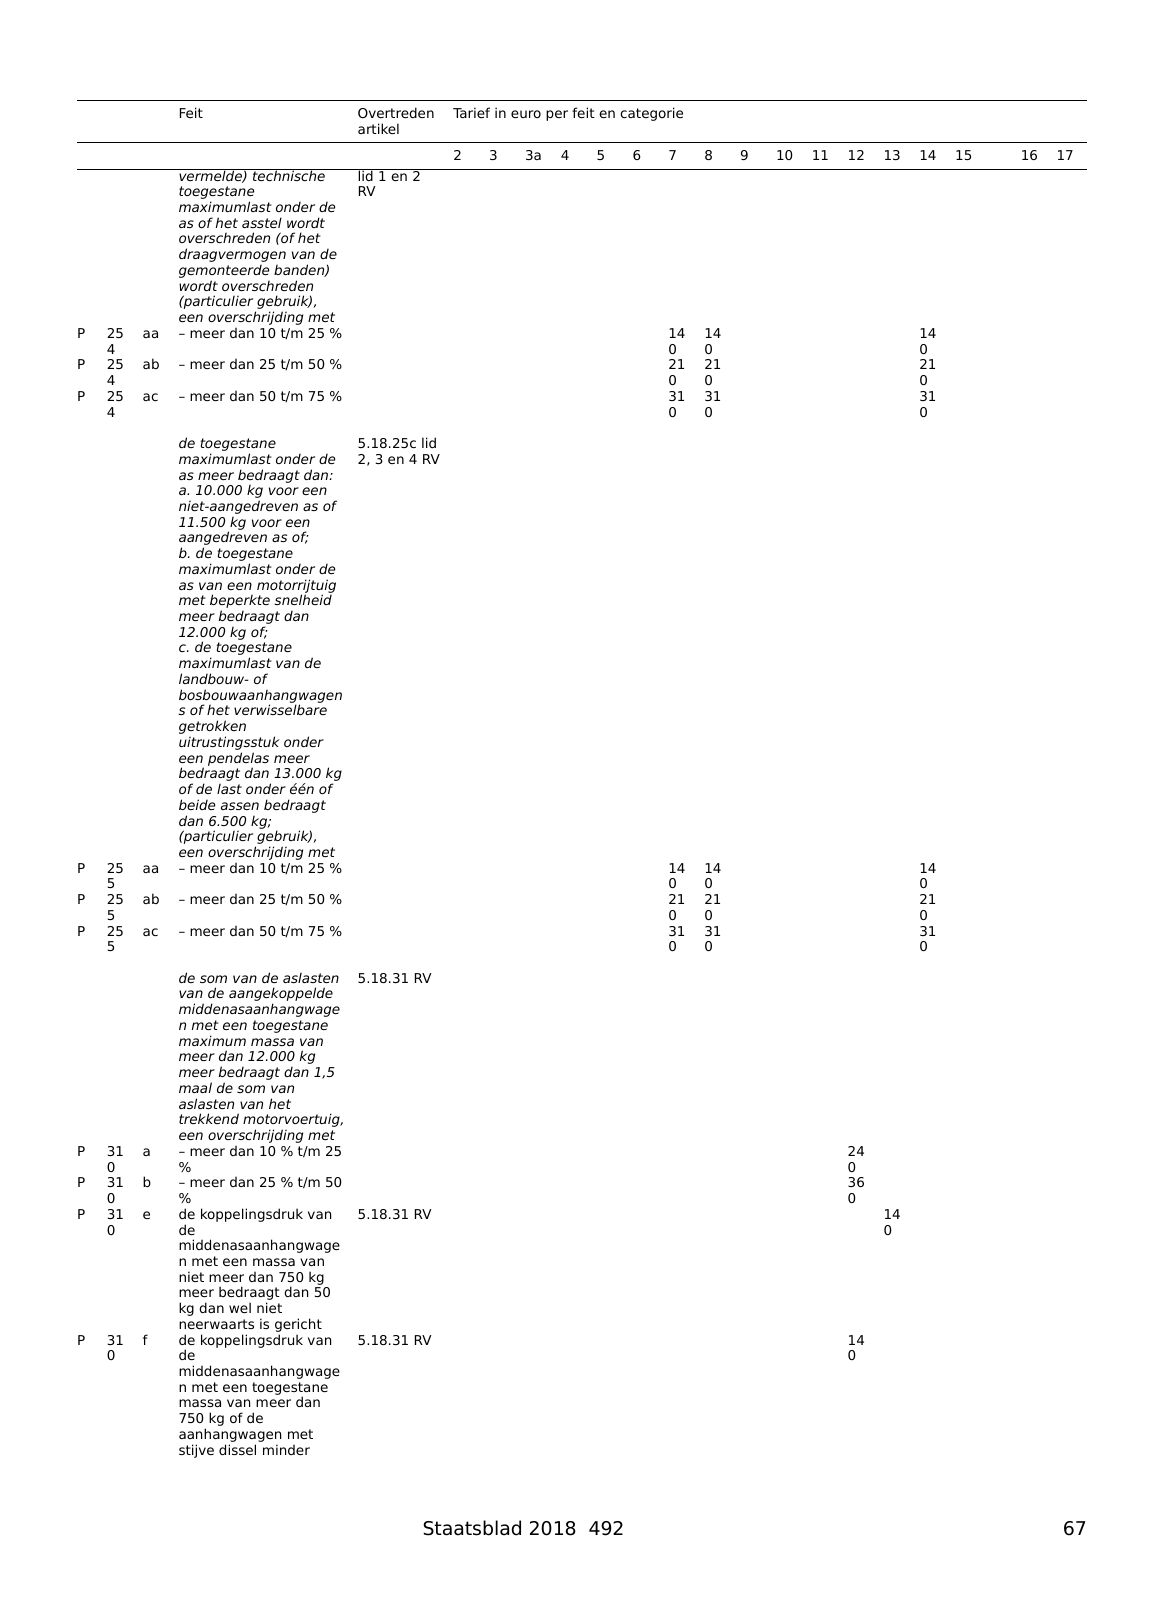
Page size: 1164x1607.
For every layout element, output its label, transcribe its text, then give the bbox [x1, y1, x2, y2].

table_cell [806, 326, 841, 357]
table_cell [734, 170, 770, 326]
table_cell [1051, 955, 1087, 971]
table_cell – meer dan 25 t/m 50 % [172, 357, 352, 389]
table_cell [483, 357, 519, 389]
table_cell aa [136, 326, 172, 357]
table_cell [841, 436, 877, 861]
table_cell vermelde) technische toegestane maximumlast onder de as of het asstel wordt overschreden (of het draagvermogen van de gemonteerde banden) wordt overschreden (particulier gebruik), een overschrijding met [172, 170, 352, 326]
table_cell [101, 420, 136, 436]
table_cell 210 [662, 357, 698, 389]
table_cell [877, 326, 913, 357]
table_cell [806, 1175, 841, 1207]
table_cell [1051, 1333, 1087, 1458]
table_cell [806, 924, 841, 955]
table_cell [734, 389, 770, 420]
table_cell [1051, 1144, 1087, 1175]
table_cell e [136, 1207, 172, 1332]
table_cell [483, 861, 519, 892]
table_cell [483, 924, 519, 955]
table_cell [1051, 1207, 1087, 1332]
table_cell 310 [662, 389, 698, 420]
table_cell 310 [698, 924, 734, 955]
table_cell 255 [101, 924, 136, 955]
table_cell [447, 170, 483, 326]
table_cell [841, 1207, 877, 1332]
table_cell [698, 436, 734, 861]
table_cell a [136, 1144, 172, 1175]
table_cell – meer dan 50 t/m 75 % [172, 924, 352, 955]
table_cell [77, 170, 101, 326]
table_cell [519, 389, 555, 420]
table_cell [519, 924, 555, 955]
table_cell [483, 892, 519, 923]
table_cell [806, 436, 841, 861]
table_cell [483, 1207, 519, 1332]
table_cell [519, 1333, 555, 1458]
table_cell [626, 892, 662, 923]
table_cell [1015, 389, 1051, 420]
table_cell [447, 1144, 483, 1175]
table_cell [447, 924, 483, 955]
table_cell [172, 143, 352, 168]
table_cell [352, 420, 447, 436]
table_cell [555, 170, 591, 326]
table_cell [734, 1144, 770, 1175]
table_cell [626, 1333, 662, 1458]
table_cell 13 [877, 143, 913, 168]
table_cell [913, 1333, 949, 1458]
table_cell [1051, 326, 1087, 357]
table_cell [841, 971, 877, 1144]
table_cell [841, 170, 877, 326]
table_cell [626, 971, 662, 1144]
table_cell 4 [555, 143, 591, 168]
table_cell – meer dan 50 t/m 75 % [172, 389, 352, 420]
table_cell [352, 1175, 447, 1207]
table_cell P [77, 892, 101, 923]
table_cell [698, 170, 734, 326]
table_cell [136, 143, 172, 168]
table_cell [519, 971, 555, 1144]
table_cell [555, 1144, 591, 1175]
table_cell 5.18.31 RV [352, 1333, 447, 1458]
table_cell [1051, 389, 1087, 420]
table_header Tarief in euro per feit en categorie [447, 101, 1087, 142]
table_cell [591, 170, 626, 326]
table_cell [806, 971, 841, 1144]
table_cell [949, 170, 1015, 326]
table_cell [591, 892, 626, 923]
table_cell 210 [662, 892, 698, 923]
table_cell [877, 357, 913, 389]
table_cell 6 [626, 143, 662, 168]
table_cell 255 [101, 892, 136, 923]
table_cell [591, 1175, 626, 1207]
table_cell [352, 389, 447, 420]
table_cell P [77, 326, 101, 357]
table_cell 14 [913, 143, 949, 168]
table_cell [447, 357, 483, 389]
table_cell [949, 357, 1015, 389]
table_cell 8 [698, 143, 734, 168]
table_cell 7 [662, 143, 698, 168]
table_cell [77, 436, 101, 861]
table_cell [483, 436, 519, 861]
table_cell [662, 1333, 698, 1458]
table_cell [1051, 170, 1087, 326]
table_cell [77, 971, 101, 1144]
table_cell 12 [841, 143, 877, 168]
table_cell [949, 892, 1015, 923]
table_cell [841, 420, 877, 436]
table_cell [949, 955, 1015, 971]
table_cell [841, 389, 877, 420]
table_cell – meer dan 25 t/m 50 % [172, 892, 352, 923]
table_cell lid 1 en 2 RV [352, 170, 447, 326]
table_cell [770, 326, 806, 357]
table_cell [877, 971, 913, 1144]
table_cell [352, 326, 447, 357]
table_cell [770, 1144, 806, 1175]
table_cell [841, 955, 877, 971]
table_cell [352, 892, 447, 923]
table_cell [949, 420, 1015, 436]
table_cell 254 [101, 389, 136, 420]
table_cell [172, 955, 352, 971]
table_cell [483, 1333, 519, 1458]
table_cell [734, 892, 770, 923]
table_header [136, 101, 172, 142]
table_cell [591, 326, 626, 357]
table_cell [136, 955, 172, 971]
table_cell [1051, 971, 1087, 1144]
table_cell [591, 1207, 626, 1332]
table_cell [913, 1175, 949, 1207]
table_cell 15 [949, 143, 1015, 168]
table_cell 310 [913, 389, 949, 420]
table_cell [806, 170, 841, 326]
table_cell [626, 1207, 662, 1332]
table_cell 9 [734, 143, 770, 168]
table_cell P [77, 357, 101, 389]
table_cell [1015, 326, 1051, 357]
table_cell [841, 326, 877, 357]
table_cell [949, 924, 1015, 955]
table_cell 240 [841, 1144, 877, 1175]
table_cell [698, 1207, 734, 1332]
table_cell [483, 1175, 519, 1207]
table_cell de som van de aslasten van de aangekoppelde middenasaanhangwagen met een toegestane maximum massa van meer dan 12.000 kg meer bedraagt dan 1,5 maal de som van aslasten van het trekkend motorvoertuig, een overschrijding met [172, 971, 352, 1144]
table_cell [770, 436, 806, 861]
table_cell [734, 1207, 770, 1332]
table_cell [447, 1333, 483, 1458]
table_cell [519, 420, 555, 436]
table_cell 310 [913, 924, 949, 955]
table_cell [770, 892, 806, 923]
table_cell P [77, 861, 101, 892]
table_cell b [136, 1175, 172, 1207]
table_cell [555, 1175, 591, 1207]
table_cell [662, 1207, 698, 1332]
table_cell [770, 861, 806, 892]
table_cell [949, 861, 1015, 892]
table_cell f [136, 1333, 172, 1458]
table_cell [877, 389, 913, 420]
table_cell [770, 1175, 806, 1207]
table_cell [734, 955, 770, 971]
table_cell [447, 1175, 483, 1207]
table_cell – meer dan 25 % t/m 50 % [172, 1175, 352, 1207]
table_cell 140 [698, 861, 734, 892]
table_cell [949, 389, 1015, 420]
table_cell [806, 420, 841, 436]
table_cell [591, 971, 626, 1144]
table_cell 5 [591, 143, 626, 168]
table_cell [877, 1333, 913, 1458]
table_cell [77, 955, 101, 971]
table_cell [626, 1144, 662, 1175]
table_cell [698, 955, 734, 971]
table_cell [136, 170, 172, 326]
table_cell [913, 955, 949, 971]
table_cell [483, 389, 519, 420]
table_cell [591, 924, 626, 955]
table_cell – meer dan 10 t/m 25 % [172, 861, 352, 892]
table_cell [662, 170, 698, 326]
table_cell [626, 420, 662, 436]
table_cell [447, 436, 483, 861]
table_cell de koppelingsdruk van de middenasaanhangwagen met een toegestane massa van meer dan 750 kg of de aanhangwagen met stijve dissel minder [172, 1333, 352, 1458]
table_header Feit [172, 101, 352, 142]
table_cell 310 [101, 1333, 136, 1458]
table_cell [1015, 436, 1051, 861]
table_cell [913, 971, 949, 1144]
table_cell 2 [447, 143, 483, 168]
table_cell 310 [101, 1144, 136, 1175]
table_cell [1051, 892, 1087, 923]
table_cell 3a [519, 143, 555, 168]
table_cell [626, 389, 662, 420]
table_cell [770, 971, 806, 1144]
table_cell [136, 971, 172, 1144]
table_cell [101, 971, 136, 1144]
table_cell [101, 436, 136, 861]
table_cell [841, 861, 877, 892]
table_cell [734, 357, 770, 389]
table_cell [1051, 1175, 1087, 1207]
table_cell [770, 357, 806, 389]
table_cell [698, 1333, 734, 1458]
table_cell 210 [698, 357, 734, 389]
table_cell [1015, 892, 1051, 923]
table_cell 140 [662, 861, 698, 892]
table_cell de toegestane maximumlast onder de as meer bedraagt dan: a. 10.000 kg voor een niet-aangedreven as of 11.500 kg voor een aangedreven as of; b. de toegestane maximumlast onder de as van een motorrijtuig met beperkte snelheid meer bedraagt dan 12.000 kg of; c. de toegestane maximumlast van de landbouw- of bosbouwaanhangwagens of het verwisselbare getrokken uitrustingsstuk onder een pendelas meer bedraagt dan 13.000 kg of de last onder één of beide assen bedraagt dan 6.500 kg; (particulier gebruik), een overschrijding met [172, 436, 352, 861]
table_cell [662, 955, 698, 971]
table_cell [734, 971, 770, 1144]
table_cell [770, 420, 806, 436]
table_cell [949, 1175, 1015, 1207]
table_cell P [77, 1207, 101, 1332]
table_cell ac [136, 924, 172, 955]
table_cell 254 [101, 326, 136, 357]
table_cell [877, 1175, 913, 1207]
table_cell [1015, 971, 1051, 1144]
table_cell 140 [662, 326, 698, 357]
table_cell [555, 955, 591, 971]
table_cell aa [136, 861, 172, 892]
table_cell [949, 971, 1015, 1144]
table_cell [555, 1207, 591, 1332]
table_cell [877, 861, 913, 892]
table_cell [877, 955, 913, 971]
table_cell [555, 326, 591, 357]
table_cell [555, 971, 591, 1144]
table_cell [352, 924, 447, 955]
table_header [101, 101, 136, 142]
table_cell ab [136, 892, 172, 923]
table_cell [626, 955, 662, 971]
table_cell [555, 1333, 591, 1458]
table_header [77, 101, 101, 142]
table_cell [734, 1175, 770, 1207]
table_cell [877, 170, 913, 326]
table_cell [352, 143, 447, 168]
table_cell [555, 924, 591, 955]
table_cell [1051, 357, 1087, 389]
table_cell [101, 143, 136, 168]
table_cell – meer dan 10 % t/m 25 % [172, 1144, 352, 1175]
table_cell [949, 326, 1015, 357]
table_cell [1015, 924, 1051, 955]
table_cell [734, 436, 770, 861]
table_cell [841, 357, 877, 389]
table_cell [770, 1207, 806, 1332]
table_cell – meer dan 10 t/m 25 % [172, 326, 352, 357]
table_cell [352, 861, 447, 892]
table_cell 5.18.25c lid 2, 3 en 4 RV [352, 436, 447, 861]
table_cell [1015, 955, 1051, 971]
table_cell [1051, 420, 1087, 436]
table_cell [591, 436, 626, 861]
table_cell [626, 861, 662, 892]
table_cell [519, 955, 555, 971]
table_cell [483, 971, 519, 1144]
table_cell 16 [1015, 143, 1051, 168]
table_cell [770, 1333, 806, 1458]
table_cell 140 [913, 326, 949, 357]
table_cell [447, 892, 483, 923]
table_cell [101, 955, 136, 971]
table_cell [447, 420, 483, 436]
table_cell [698, 1144, 734, 1175]
table_cell [806, 1333, 841, 1458]
table_cell [734, 861, 770, 892]
table_cell [806, 357, 841, 389]
table_cell [483, 955, 519, 971]
table_cell 360 [841, 1175, 877, 1207]
table_cell [806, 955, 841, 971]
table_cell 17 [1051, 143, 1087, 168]
table_cell P [77, 1144, 101, 1175]
table_cell [913, 170, 949, 326]
table_cell [447, 971, 483, 1144]
table_cell [626, 357, 662, 389]
table_cell [841, 892, 877, 923]
table_cell [555, 357, 591, 389]
table_cell [77, 143, 101, 168]
table_cell [662, 971, 698, 1144]
table_cell P [77, 1175, 101, 1207]
table_cell [1015, 861, 1051, 892]
table_cell [626, 924, 662, 955]
table_cell [841, 924, 877, 955]
table_cell [698, 420, 734, 436]
table_cell [136, 420, 172, 436]
table_cell [591, 955, 626, 971]
table_cell [555, 420, 591, 436]
table_cell [698, 1175, 734, 1207]
table_cell [806, 1144, 841, 1175]
table_cell [519, 170, 555, 326]
table_cell [519, 861, 555, 892]
table_cell [734, 924, 770, 955]
table_cell 3 [483, 143, 519, 168]
table_cell [591, 861, 626, 892]
table_cell [519, 357, 555, 389]
table_cell [949, 1144, 1015, 1175]
table_cell [734, 326, 770, 357]
table_cell 140 [841, 1333, 877, 1458]
table_cell [591, 389, 626, 420]
table_cell 310 [698, 389, 734, 420]
table_cell [519, 436, 555, 861]
table_cell [1015, 1207, 1051, 1332]
table_cell 210 [698, 892, 734, 923]
table_cell [1015, 357, 1051, 389]
table_cell [806, 861, 841, 892]
table_cell [770, 955, 806, 971]
table_cell 11 [806, 143, 841, 168]
table_cell [806, 389, 841, 420]
table_cell [698, 971, 734, 1144]
table_cell [447, 326, 483, 357]
table_cell 210 [913, 892, 949, 923]
table_cell [483, 170, 519, 326]
table_cell [1051, 436, 1087, 861]
table_cell 140 [913, 861, 949, 892]
table_cell 310 [662, 924, 698, 955]
table_cell [1051, 861, 1087, 892]
table_cell 5.18.31 RV [352, 971, 447, 1144]
table_header Overtreden artikel [352, 101, 447, 142]
table_cell [877, 892, 913, 923]
table_cell [555, 892, 591, 923]
table_cell [591, 1333, 626, 1458]
table_cell [447, 389, 483, 420]
table_cell P [77, 389, 101, 420]
table_cell [626, 170, 662, 326]
table_cell [913, 420, 949, 436]
table_cell de koppelingsdruk van de middenasaanhangwagen met een massa van niet meer dan 750 kg meer bedraagt dan 50 kg dan wel niet neerwaarts is gericht [172, 1207, 352, 1332]
table_cell [877, 436, 913, 861]
table_cell [662, 1144, 698, 1175]
table_cell [662, 1175, 698, 1207]
table_cell [519, 1207, 555, 1332]
table_cell [483, 420, 519, 436]
table_cell [519, 326, 555, 357]
table_cell [172, 420, 352, 436]
table_cell [519, 1175, 555, 1207]
table_cell [555, 436, 591, 861]
table_cell [352, 357, 447, 389]
table_cell [352, 955, 447, 971]
table_cell [591, 1144, 626, 1175]
table_cell [626, 326, 662, 357]
table_cell [949, 1333, 1015, 1458]
table_cell [949, 436, 1015, 861]
table_cell [877, 1144, 913, 1175]
table_cell [913, 1207, 949, 1332]
table_cell [519, 1144, 555, 1175]
table_cell 255 [101, 861, 136, 892]
table_cell [1015, 170, 1051, 326]
table_cell [555, 861, 591, 892]
table_cell [1015, 1175, 1051, 1207]
table_cell [806, 892, 841, 923]
table_cell [1051, 924, 1087, 955]
table_cell [1015, 420, 1051, 436]
table_cell [447, 955, 483, 971]
table_cell ab [136, 357, 172, 389]
table_cell [770, 170, 806, 326]
table_cell [591, 357, 626, 389]
table_cell [77, 420, 101, 436]
table_cell ac [136, 389, 172, 420]
table_cell [877, 420, 913, 436]
table_cell 10 [770, 143, 806, 168]
table_cell [555, 389, 591, 420]
table_cell [483, 1144, 519, 1175]
table_cell [626, 1175, 662, 1207]
table_cell [626, 436, 662, 861]
table_cell [770, 924, 806, 955]
table_cell [770, 389, 806, 420]
table_cell [734, 420, 770, 436]
table_cell 310 [101, 1175, 136, 1207]
table_cell [447, 861, 483, 892]
table_cell [1015, 1144, 1051, 1175]
table_cell 140 [877, 1207, 913, 1332]
table_cell 254 [101, 357, 136, 389]
table_cell [519, 892, 555, 923]
table_cell P [77, 1333, 101, 1458]
table_cell P [77, 924, 101, 955]
table_cell [913, 1144, 949, 1175]
table_cell [662, 436, 698, 861]
table_cell [1015, 1333, 1051, 1458]
table_cell [591, 420, 626, 436]
table_cell [877, 924, 913, 955]
table_cell 140 [698, 326, 734, 357]
table_cell [101, 170, 136, 326]
table_cell [447, 1207, 483, 1332]
table_cell [483, 326, 519, 357]
table_cell [913, 436, 949, 861]
table_cell [949, 1207, 1015, 1332]
table_cell [136, 436, 172, 861]
table_cell [352, 1144, 447, 1175]
table_cell [662, 420, 698, 436]
table_cell [806, 1207, 841, 1332]
table_cell 210 [913, 357, 949, 389]
table_cell 5.18.31 RV [352, 1207, 447, 1332]
table_cell 310 [101, 1207, 136, 1332]
table_cell [734, 1333, 770, 1458]
